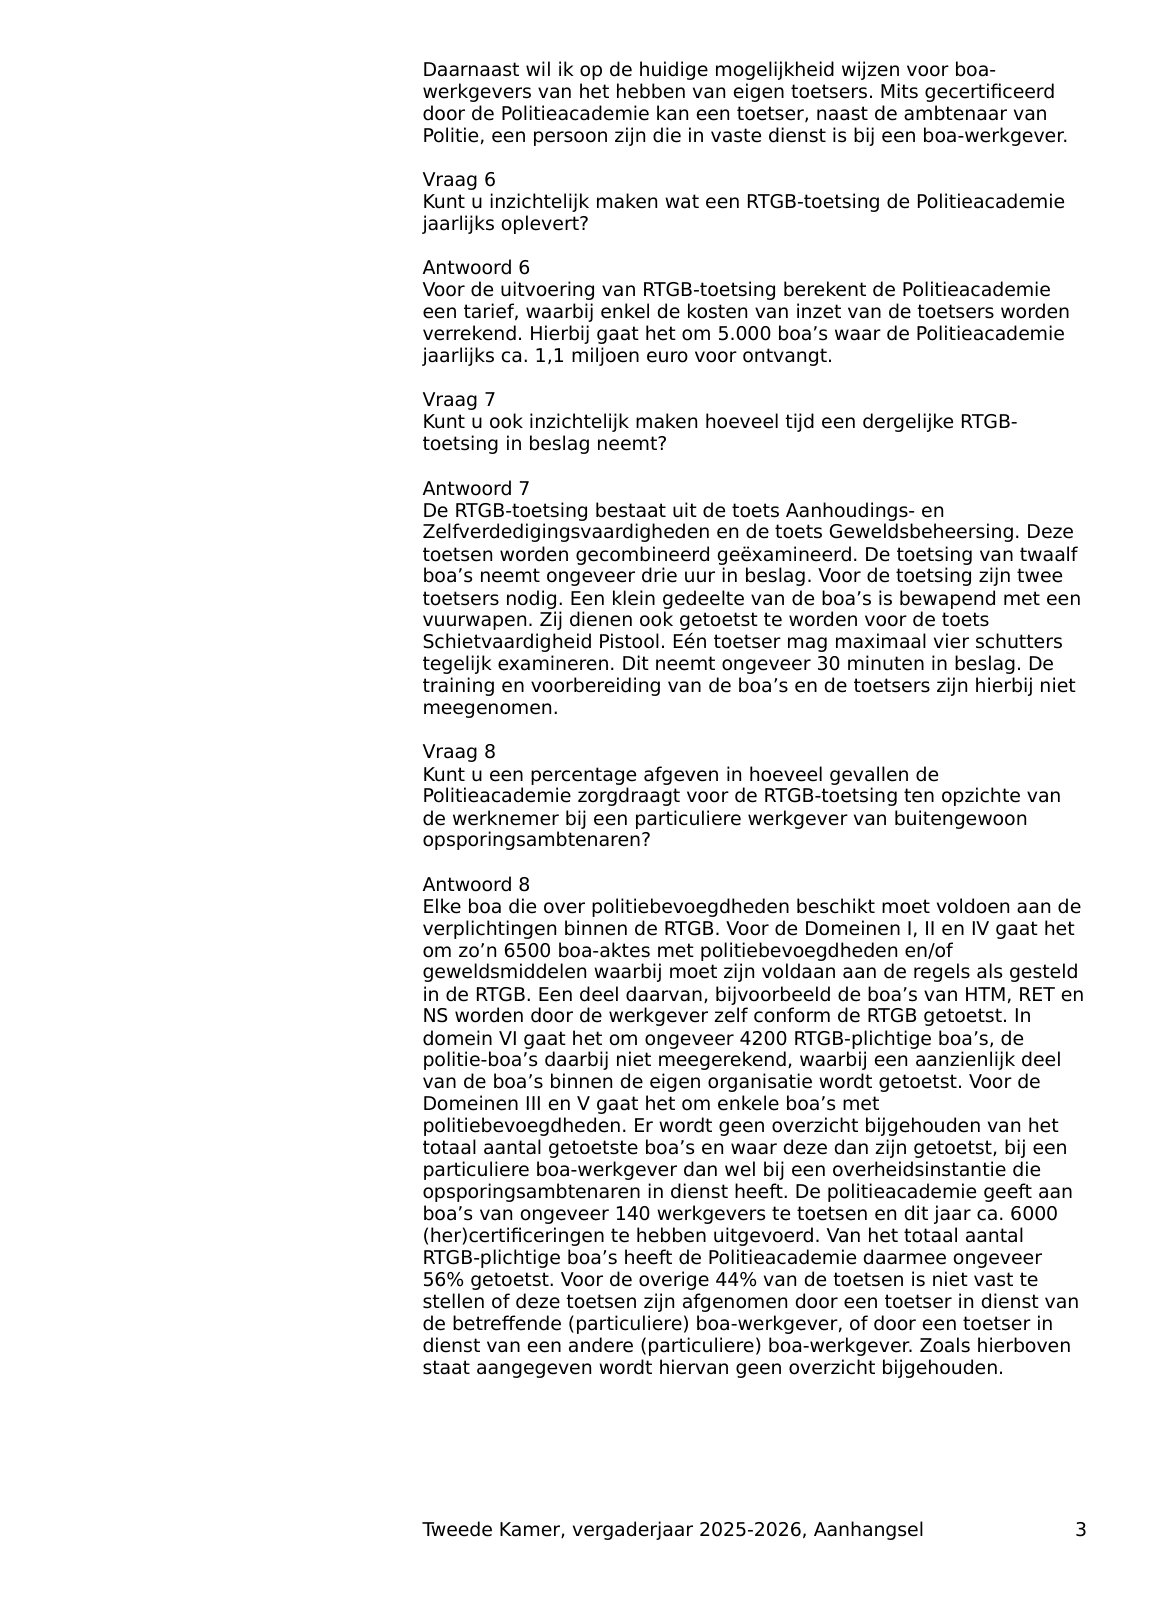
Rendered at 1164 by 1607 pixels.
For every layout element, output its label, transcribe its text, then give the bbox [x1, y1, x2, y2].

text Antwoord 8 [422, 873, 1087, 896]
text Vraag 8 [422, 741, 1087, 763]
text Voor de uitvoering van RTGB-toetsing berekent de Politieacademie een tarief, waarbij enkel de kosten van inzet van de toetsers worden verrekend. Hierbij gaat het om 5.000 boa’s waar de Politieacademie jaarlijks ca. 1,1 miljoen euro voor ontvangt. [422, 279, 1087, 367]
text Vraag 6 [422, 169, 1087, 191]
text Vraag 7 [422, 389, 1087, 411]
text Daarnaast wil ik op de huidige mogelijkheid wijzen voor boa-werkgevers van het hebben van eigen toetsers. Mits gecertificeerd door de Politieacademie kan een toetser, naast de ambtenaar van Politie, een persoon zijn die in vaste dienst is bij een boa-werkgever. [422, 59, 1087, 147]
text Kunt u ook inzichtelijk maken hoeveel tijd een dergelijke RTGB-toetsing in beslag neemt? [422, 411, 1087, 455]
text Kunt u een percentage afgeven in hoeveel gevallen de Politieacademie zorgdraagt voor de RTGB-toetsing ten opzichte van de werknemer bij een particuliere werkgever van buitengewoon opsporingsambtenaren? [422, 763, 1087, 851]
text Antwoord 7 [422, 477, 1087, 499]
text Kunt u inzichtelijk maken wat een RTGB-toetsing de Politieacademie jaarlijks oplevert? [422, 191, 1087, 235]
text Elke boa die over politiebevoegdheden beschikt moet voldoen aan de verplichtingen binnen de RTGB. Voor de Domeinen I, II en IV gaat het om zo’n 6500 boa-aktes met politiebevoegdheden en/of geweldsmiddelen waarbij moet zijn voldaan aan de regels als gesteld in de RTGB. Een deel daarvan, bijvoorbeeld de boa’s van HTM, RET en NS worden door de werkgever zelf conform de RTGB getoetst. In domein VI gaat het om ongeveer 4200 RTGB-plichtige boa’s, de politie-boa’s daarbij niet meegerekend, waarbij een aanzienlijk deel van de boa’s binnen de eigen organisatie wordt getoetst. Voor de Domeinen III en V gaat het om enkele boa’s met politiebevoegdheden. Er wordt geen overzicht bijgehouden van het totaal aantal getoetste boa’s en waar deze dan zijn getoetst, bij een particuliere boa-werkgever dan wel bij een overheidsinstantie die opsporingsambtenaren in dienst heeft. De politieacademie geeft aan boa’s van ongeveer 140 werkgevers te toetsen en dit jaar ca. 6000 (her)certificeringen te hebben uitgevoerd. Van het totaal aantal RTGB-plichtige boa’s heeft de Politieacademie daarmee ongeveer 56% getoetst. Voor de overige 44% van de toetsen is niet vast te stellen of deze toetsen zijn afgenomen door een toetser in dienst van de betreffende (particuliere) boa-werkgever, of door een toetser in dienst van een andere (particuliere) boa-werkgever. Zoals hierboven staat aangegeven wordt hiervan geen overzicht bijgehouden. [422, 896, 1087, 1379]
text Antwoord 6 [422, 257, 1087, 279]
text De RTGB-toetsing bestaat uit de toets Aanhoudings- en Zelfverdedigingsvaardigheden en de toets Geweldsbeheersing. Deze toetsen worden gecombineerd geëxamineerd. De toetsing van twaalf boa’s neemt ongeveer drie uur in beslag. Voor de toetsing zijn twee toetsers nodig. Een klein gedeelte van de boa’s is bewapend met een vuurwapen. Zij dienen ook getoetst te worden voor de toets Schietvaardigheid Pistool. Eén toetser mag maximaal vier schutters tegelijk examineren. Dit neemt ongeveer 30 minuten in beslag. De training en voorbereiding van de boa’s en de toetsers zijn hierbij niet meegenomen. [422, 499, 1087, 719]
